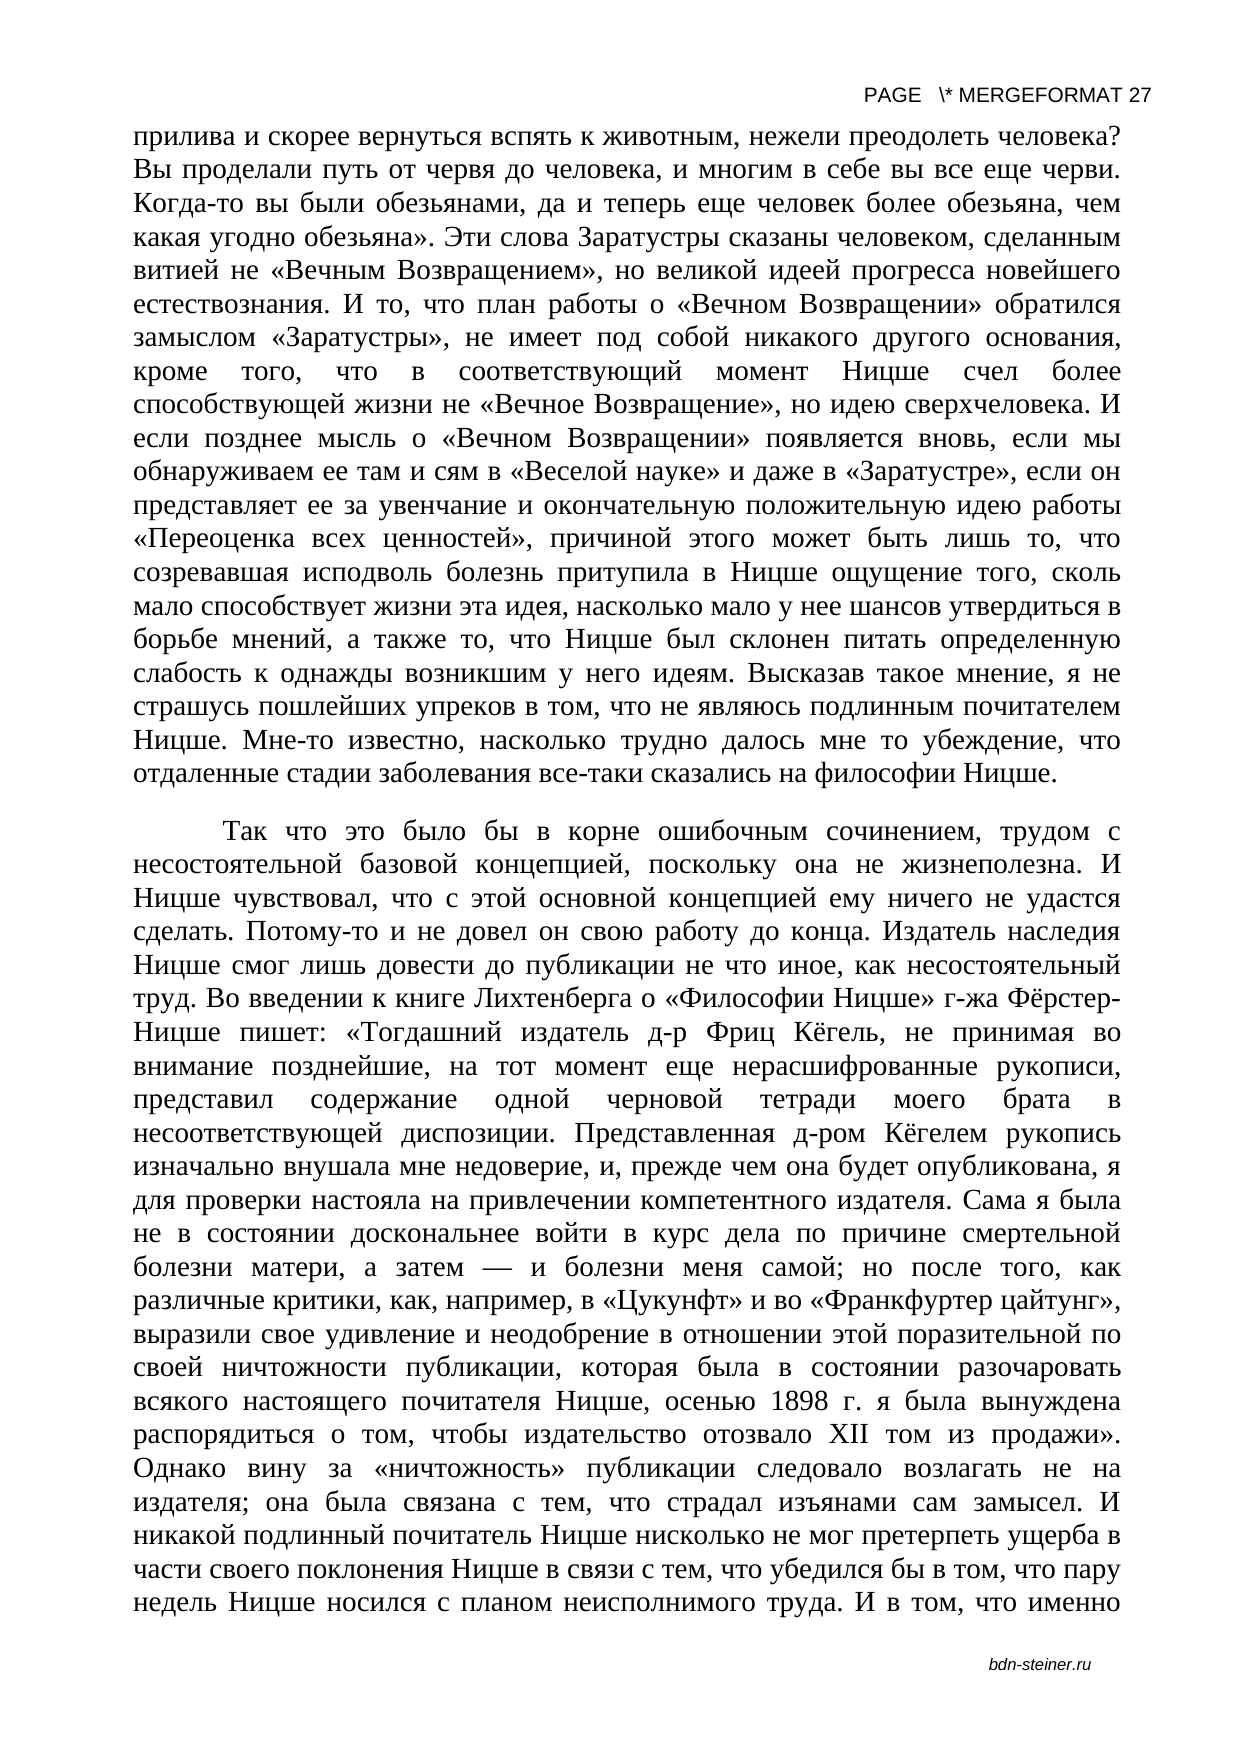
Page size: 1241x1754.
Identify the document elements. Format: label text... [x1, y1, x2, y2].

text Так что это было бы в корне ошибочным сочинением, трудом с несостоятельной базовой концепцией, поскольку она не жизнеполезна. И Ницше чувствовал, что с этой основной концепцией ему ничего не удастся сделать. Потому-то и не довел он свою работу до конца. Издатель наследия Ницше смог лишь довести до публикации не что иное, как несостоятельный труд. Во введении к книге Лихтенберга о «Философии Ницше» г-жа Фёрстер-Ницше пишет: «Тогдашний издатель д-р Фриц Кёгель, не принимая во внимание позднейшие, на тот момент еще нерасшифрованные рукописи, представил содержание одной черновой тетради моего брата в несоответствующей диспозиции. Представленная д-ром Кёгелем рукопись изначально внушала мне недоверие, и, прежде чем она будет опубликована, я для проверки настояла на привлечении компетентного издателя. Сама я была не в состоянии доскональнее войти в курс дела по причине смертельной болезни матери, а затем — и болезни меня самой; но после того, как различные критики, как, например, в «Цукунфт» и во «Франкфуртер цайтунг», выразили свое удивление и неодобрение в отношении этой поразительной по своей ничтожности публикации, которая была в состоянии разочаровать всякого настоящего почитателя Ницше, осенью 1898 г. я была вынуждена распорядиться о том, чтобы издательство отозвало XII том из продажи». Однако вину за «ничтожность» публикации следовало возлагать не на издателя; она была связана с тем, что страдал изъянами сам замысел. И никакой подлинный почитатель Ницше нисколько не мог претерпеть ущерба в части своего поклонения Ницше в связи с тем, что убедился бы в том, что пару недель Ницше носился с планом неисполнимого труда. И в том, что именно [133, 813, 1122, 1618]
text прилива и скорее вернуться вспять к животным, нежели преодолеть человека? Вы проделали путь от червя до человека, и многим в себе вы все еще черви. Когда-то вы были обезьянами, да и теперь еще человек более обезьяна, чем какая угодно обезьяна». Эти слова Заратустры сказаны человеком, сделанным витией не «Вечным Возвращением», но великой идеей прогресса новейшего естествознания. И то, что план работы о «Вечном Возвращении» обратился замыслом «Заратустры», не имеет под собой никакого другого основания, кроме того, что в соответствующий момент Ницше счел более способствующей жизни не «Вечное Возвращение», но идею сверхчеловека. И если позднее мысль о «Вечном Возвращении» появляется вновь, если мы обнаруживаем ее там и сям в «Веселой науке» и даже в «Заратустре», если он представляет ее за увенчание и окончательную положительную идею работы «Переоценка всех ценностей», причиной этого может быть лишь то, что созревавшая исподволь болезнь притупила в Ницше ощущение того, сколь мало способствует жизни эта идея, насколько мало у нее шансов утвердиться в борьбе мнений, а также то, что Ницше был склонен питать определенную слабость к однажды возникшим у него идеям. Высказав такое мнение, я не страшусь пошлейших упреков в том, что не являюсь подлинным почитателем Ницше. Мне-то известно, насколько трудно далось мне то убеждение, что отдаленные стадии заболевания все-таки сказались на философии Ницше. [133, 118, 1122, 789]
